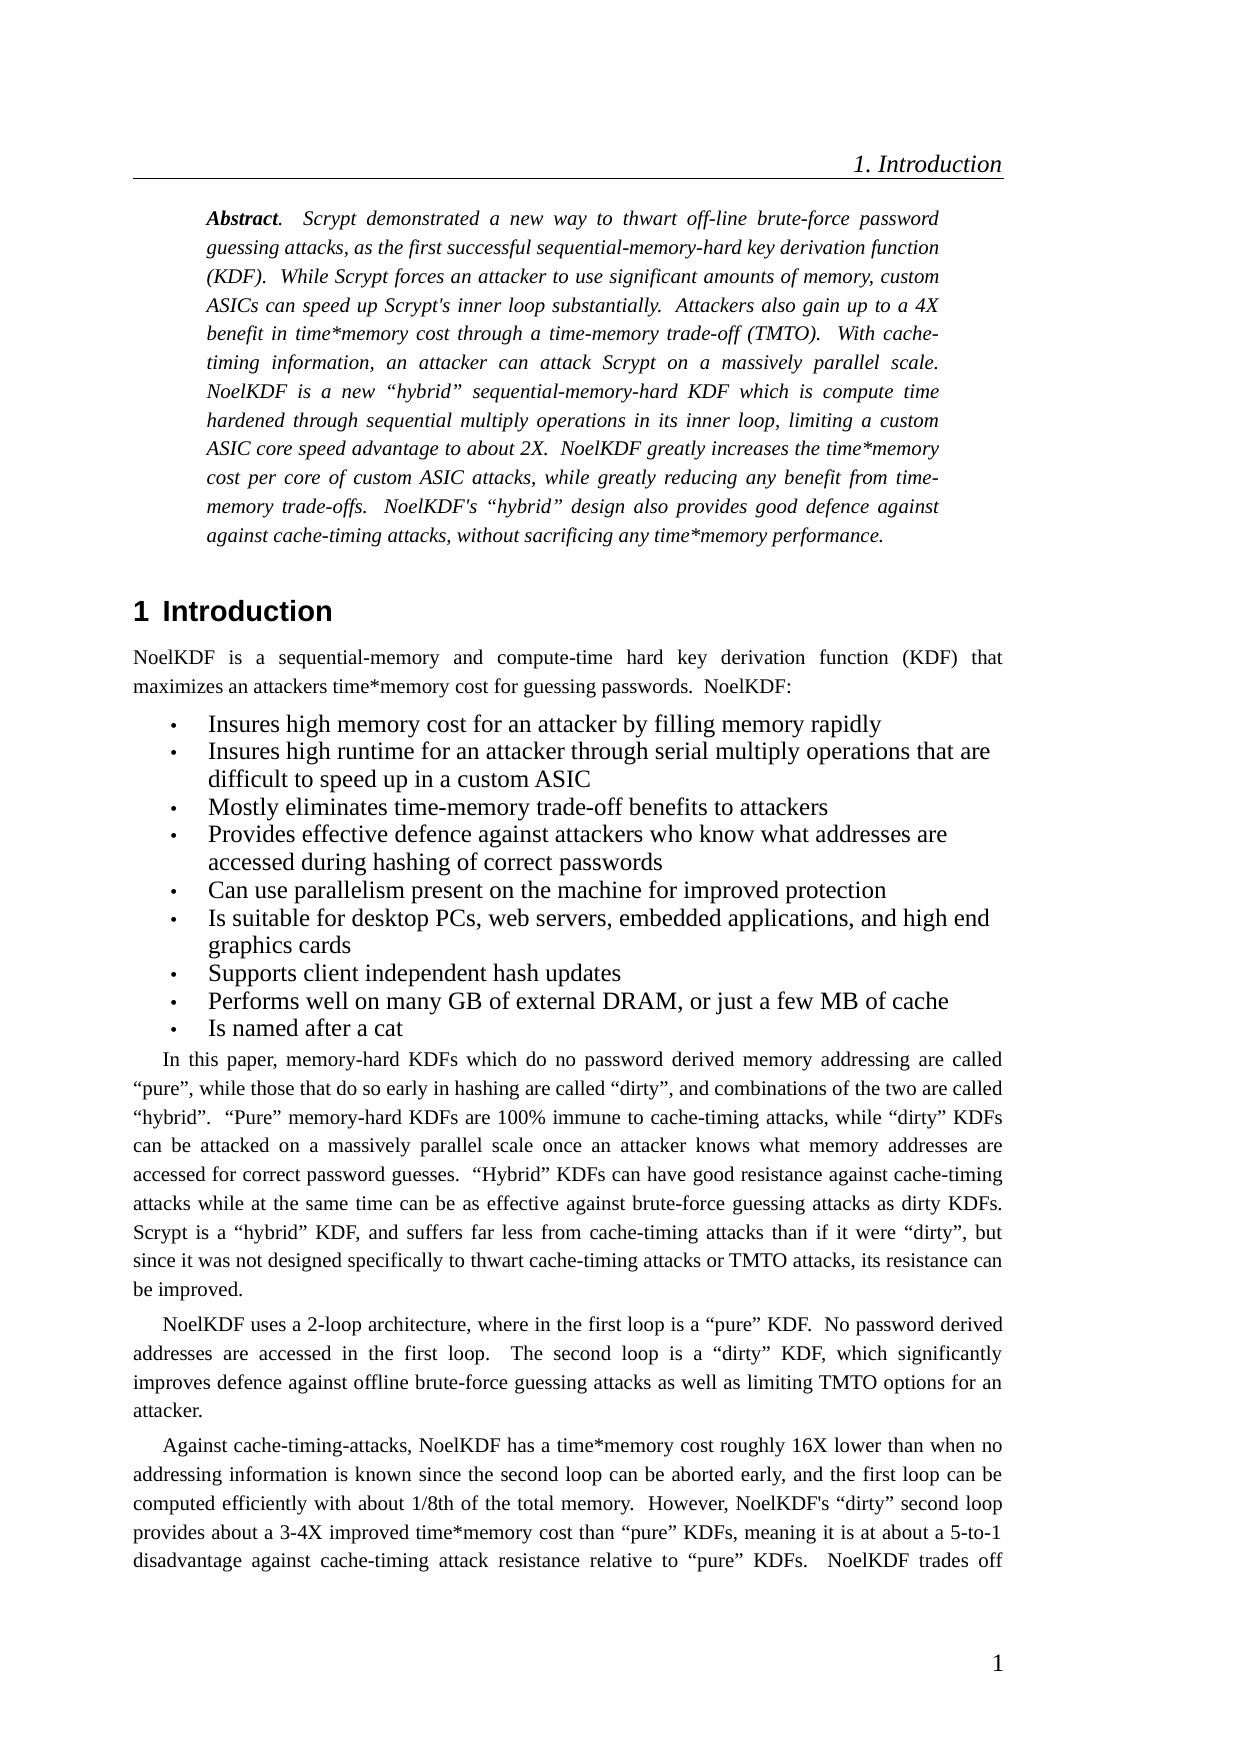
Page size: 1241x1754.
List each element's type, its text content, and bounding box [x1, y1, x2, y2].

list Insures high memory cost for an attacker by filling memory rapidly [170, 710, 1004, 737]
list Can use parallelism present on the machine for improved protection [170, 876, 1004, 904]
text Abstract. Scrypt demonstrated a new way to thwart off-line brute-force password guessing attacks, as the first successful sequential-memory-hard key derivation function (KDF). While Scrypt forces an attacker to use significant amounts of memory, custom ASICs can speed up Scrypt's inner loop substantially. Attackers also gain up to a 4X benefit in time*memory cost through a time-memory trade-off (TMTO). With cache-timing information, an attacker can attack Scrypt on a massively parallel scale. NoelKDF is a new “hybrid” sequential-memory-hard KDF which is compute time hardened through sequential multiply operations in its inner loop, limiting a custom ASIC core speed advantage to about 2X. NoelKDF greatly increases the time*memory cost per core of custom ASIC attacks, while greatly reducing any benefit from time-memory trade-offs. NoelKDF's “hybrid” design also provides good defence against against cache-timing attacks, without sacrificing any time*memory performance. [206, 207, 942, 547]
subtitle Introduction [133, 595, 1004, 628]
list Is suitable for desktop PCs, web servers, embedded applications, and high end graphics cards [170, 904, 1004, 959]
list Insures high runtime for an attacker through serial multiply operations that are difficult to speed up in a custom ASIC [170, 737, 1004, 793]
text NoelKDF is a sequential-memory and compute-time hard key derivation function (KDF) that maximizes an attackers time*memory cost for guessing passwords. NoelKDF: [133, 646, 1004, 698]
list Is named after a cat [170, 1014, 1004, 1042]
list Provides effective defence against attackers who know what addresses are accessed during hashing of correct passwords [170, 821, 1004, 876]
text NoelKDF uses a 2-loop architecture, where in the first loop is a “pure” KDF. No password derived addresses are accessed in the first loop. The second loop is a “dirty” KDF, which significantly improves defence against offline brute-force guessing attacks as well as limiting TMTO options for an attacker. [133, 1313, 1004, 1422]
list Supports client independent hash updates [170, 959, 1004, 987]
list Performs well on many GB of external DRAM, or just a few MB of cache [170, 987, 1004, 1014]
list Mostly eliminates time-memory trade-off benefits to attackers [170, 793, 1004, 821]
text In this paper, memory-hard KDFs which do no password derived memory addressing are called “pure”, while those that do so early in hashing are called “dirty”, and combinations of the two are called “hybrid”. “Pure” memory-hard KDFs are 100% immune to cache-timing attacks, while “dirty” KDFs can be attacked on a massively parallel scale once an attacker knows what memory addresses are accessed for correct password guesses. “Hybrid” KDFs can have good resistance against cache-timing attacks while at the same time can be as effective against brute-force guessing attacks as dirty KDFs. Scrypt is a “hybrid” KDF, and suffers far less from cache-timing attacks than if it were “dirty”, but since it was not designed specifically to thwart cache-timing attacks or TMTO attacks, its resistance can be improved. [133, 1048, 1004, 1301]
text Against cache-timing-attacks, NoelKDF has a time*memory cost roughly 16X lower than when no addressing information is known since the second loop can be aborted early, and the first loop can be computed efficiently with about 1/8th of the total memory. However, NoelKDF's “dirty” second loop provides about a 3-4X improved time*memory cost than “pure” KDFs, meaning it is at about a 5-to-1 disadvantage against cache-timing attack resistance relative to “pure” KDFs. NoelKDF trades off [133, 1434, 1004, 1572]
